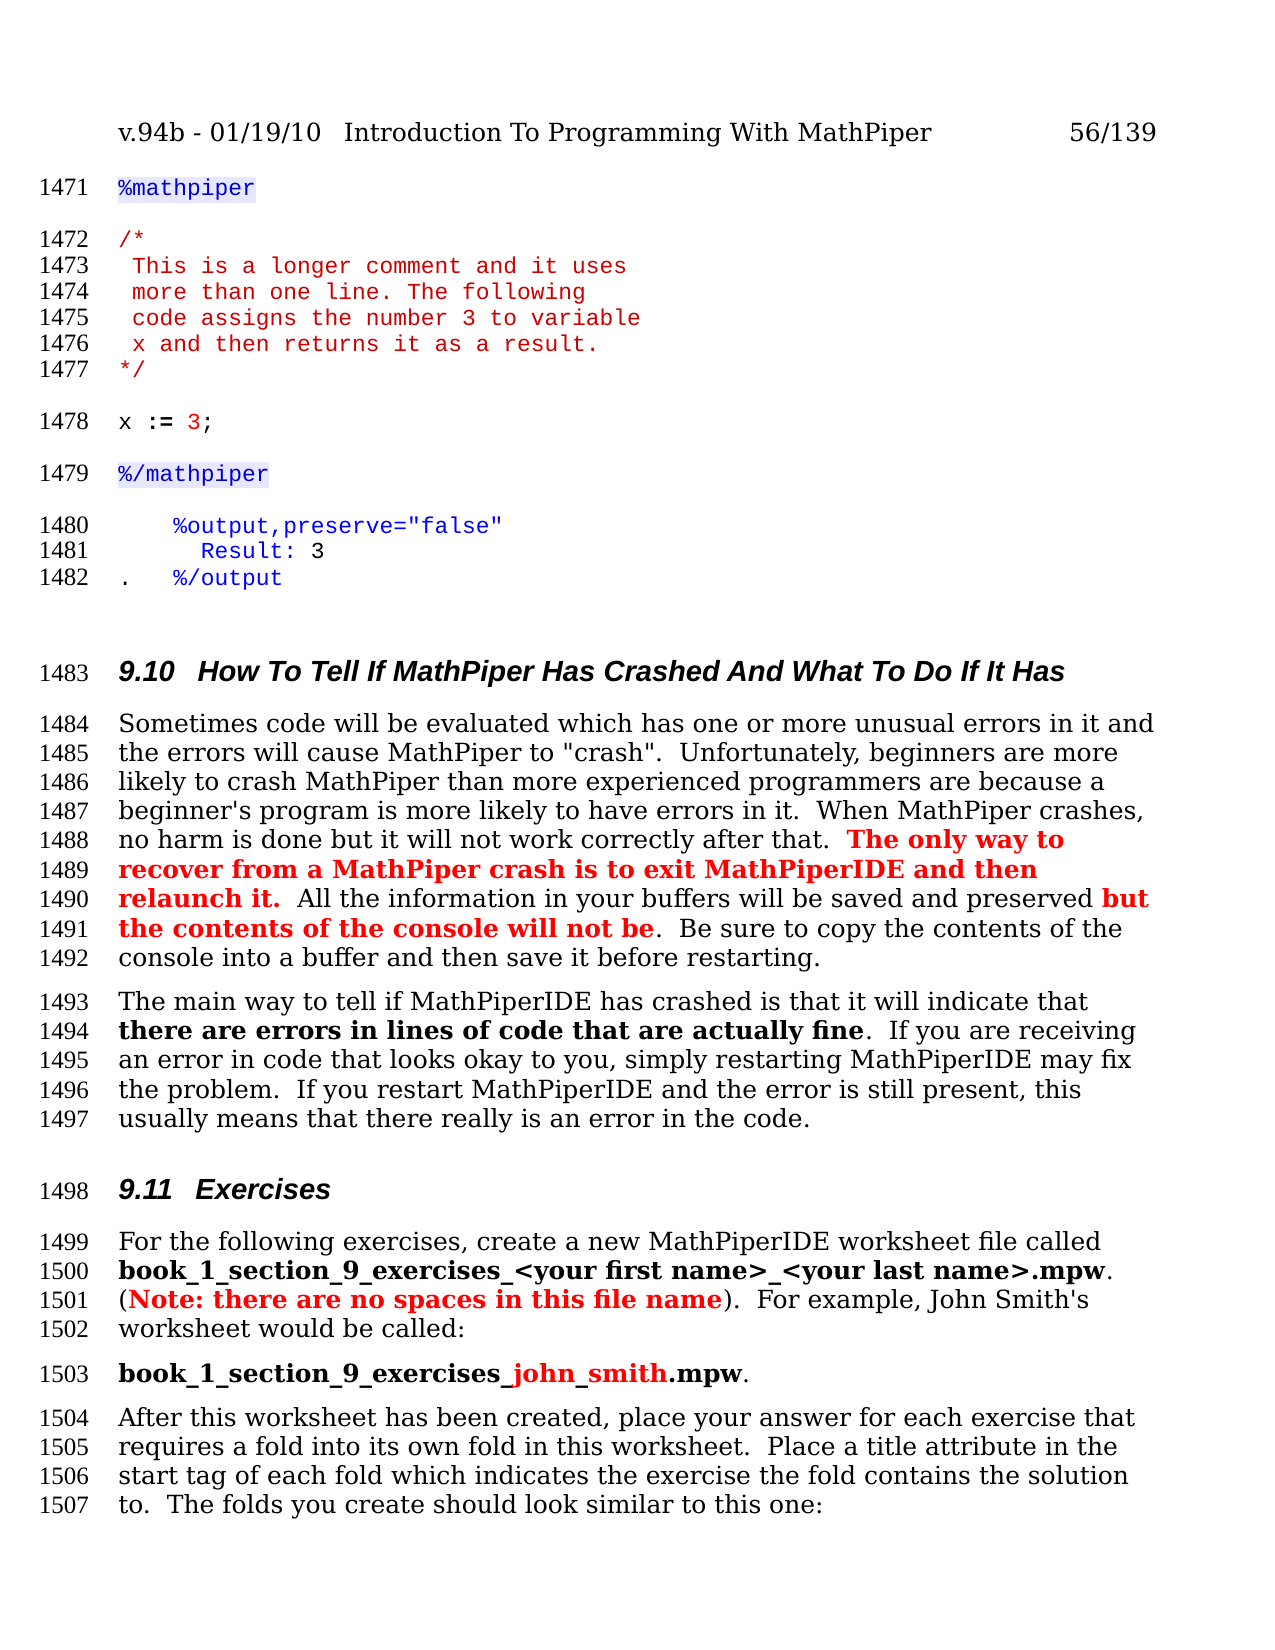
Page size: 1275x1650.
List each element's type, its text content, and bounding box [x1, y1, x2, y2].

text This is a longer comment and it uses [118, 254, 1157, 281]
text The main way to tell if MathPiperIDE has crashed is that it will indicate that there are errors in lines of code that are actually fine. If you are receiving an error in code that looks okay to you, simply restarting MathPiperIDE may fix the problem. If you restart MathPiperIDE and the error is still present, this usually means that there really is an error in the code. [118, 987, 1157, 1133]
text more than one line. The following [118, 281, 1157, 306]
text code assigns the number 3 to variable [118, 306, 1157, 332]
text x := 3; [118, 410, 1157, 436]
text Sometimes code will be evaluated which has one or more unusual errors in it and the errors will cause MathPiper to "crash". Unfortunately, beginners are more likely to crash MathPiper than more experienced programmers are because a beginner's program is more likely to have errors in it. When MathPiper crashes, no harm is done but it will not work correctly after that. The only way to recover from a MathPiper crash is to exit MathPiperIDE and then relaunch it. All the information in your buffers will be saved and preserved but the contents of the console will not be. Be sure to copy the contents of the console into a buffer and then save it before restarting. [118, 709, 1157, 972]
text book_1_section_9_exercises_john_smith.mpw. [118, 1359, 1157, 1388]
text */ [118, 358, 1157, 384]
text /* [118, 229, 1157, 254]
text For the following exercises, create a new MathPiperIDE worksheet file called book_1_section_9_exercises_<your first name>_<your last name>.mpw. (Note: there are no spaces in this file name). For example, John Smith's worksheet would be called: [118, 1227, 1157, 1344]
text . %/output [118, 566, 1157, 592]
subtitle How To Tell If MathPiper Has Crashed And What To Do If It Has [118, 654, 1157, 688]
subtitle Exercises [118, 1172, 1157, 1206]
text %output,preserve="false" [118, 514, 1157, 540]
text After this worksheet has been created, place your answer for each exercise that requires a fold into its own fold in this worksheet. Place a title attribute in the start tag of each fold which indicates the exercise the fold contains the solution to. The folds you create should look similar to this one: [118, 1403, 1157, 1520]
text %/mathpiper [118, 462, 1157, 488]
text x and then returns it as a result. [118, 332, 1157, 358]
text %mathpiper [118, 177, 1157, 203]
text Result: 3 [118, 540, 1157, 566]
